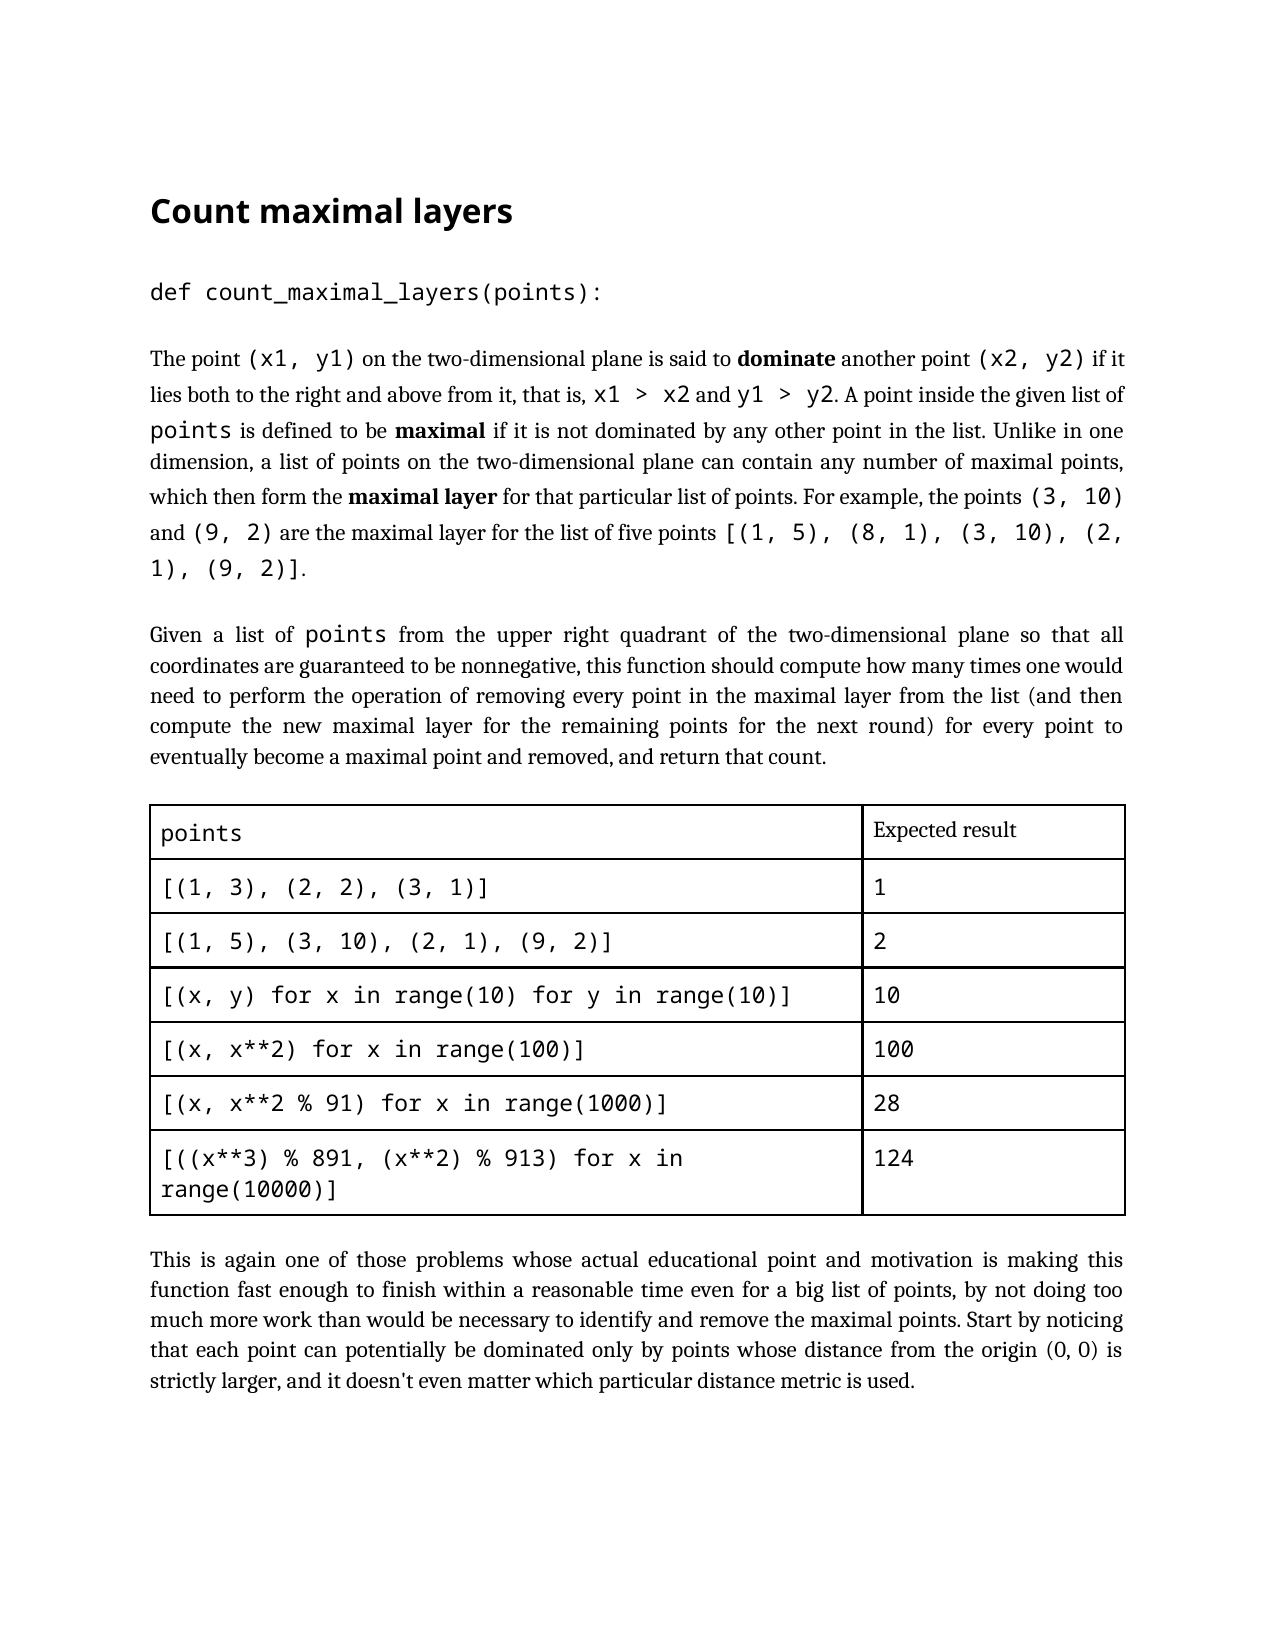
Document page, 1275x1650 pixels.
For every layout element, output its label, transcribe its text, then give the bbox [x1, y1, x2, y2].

table_cell [(x, x**2 % 91) for x in range(1000)] [151, 1077, 861, 1129]
subtitle Count maximal layers [150, 187, 1125, 233]
table_cell 124 [864, 1131, 1124, 1214]
table_cell 10 [864, 969, 1124, 1021]
table_cell [((x**3) % 891, (x**2) % 913) for x in range(10000)] [151, 1131, 861, 1214]
table_cell [(x, y) for x in range(10) for y in range(10)] [151, 969, 861, 1021]
table_cell [(x, x**2) for x in range(100)] [151, 1023, 861, 1075]
table_cell [(1, 5), (3, 10), (2, 1), (9, 2)] [151, 914, 861, 966]
text This is again one of those problems whose actual educational point and motivation is making this function fast enough to finish within a reasonable time even for a big list of points, by not doing too much more work than would be necessary to identify and remove the maximal points. Start by noticing that each point can potentially be dominated only by points whose distance from the origin (0, 0) is strictly larger, and it doesn't even matter which particular distance metric is used. [150, 1247, 1125, 1394]
table_cell 100 [864, 1023, 1124, 1075]
table_cell 2 [864, 914, 1124, 966]
table_cell [(1, 3), (2, 2), (3, 1)] [151, 860, 861, 912]
text The point (x1, y1) on the two-dimensional plane is said to dominate another point (x2, y2) if it lies both to the right and above from it, that is, x1 > x2 and y1 > y2. A point inside the given list of points is defined to be maximal if it is not dominated by any other point in the list. Unlike in one dimension, a list of points on the two-dimensional plane can contain any number of maximal points, which then form the maximal layer for that particular list of points. For example, the points (3, 10) and (9, 2) are the maximal layer for the list of five points [(1, 5), (8, 1), (3, 10), (2, 1), (9, 2)]. [150, 342, 1125, 583]
text def count_maximal_layers(points): [150, 276, 1125, 307]
text Given a list of points from the upper right quadrant of the two-dimensional plane so that all coordinates are guaranteed to be nonnegative, this function should compute how many times one would need to perform the operation of removing every point in the maximal layer from the list (and then compute the new maximal layer for the remaining points for the next round) for every point to eventually become a maximal point and removed, and return that count. [150, 618, 1125, 770]
table_header Expected result [864, 806, 1124, 858]
table_cell 1 [864, 860, 1124, 912]
table_cell 28 [864, 1077, 1124, 1129]
table_header points [151, 806, 861, 858]
